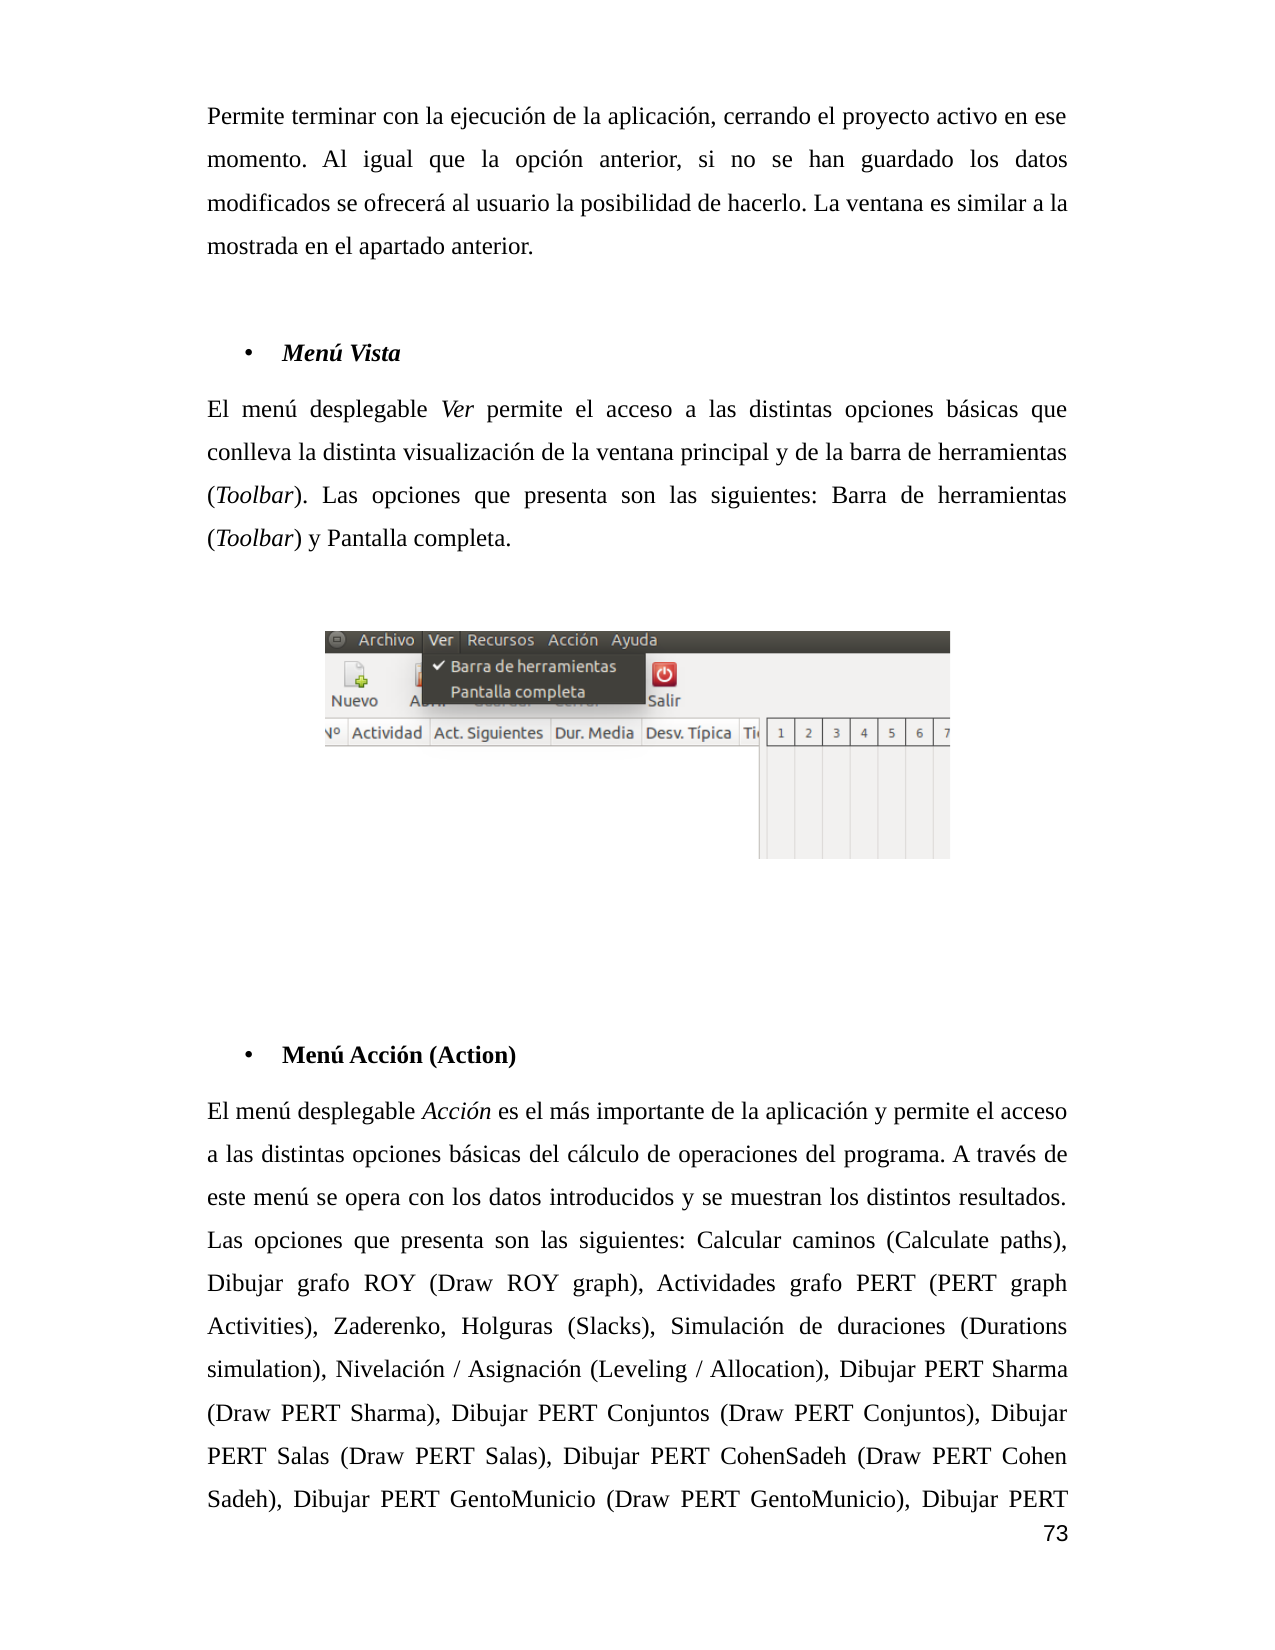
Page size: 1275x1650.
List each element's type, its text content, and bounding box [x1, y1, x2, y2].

list Menú Vista [244, 338, 1068, 367]
text El menú desplegable Ver permite el acceso a las distintas opciones básicas que conlleva la distinta visualización de la ventana principal y de la barra de herramientas (Toolbar). Las opciones que presenta son las siguientes: Barra de herramientas (Toolbar) y Pantalla completa. [207, 394, 1068, 552]
list Menú Acción (Action) [244, 1040, 1068, 1069]
text Permite terminar con la ejecución de la aplicación, cerrando el proyecto activo en ese momento. Al igual que la opción anterior, si no se han guardado los datos modificados se ofrecerá al usuario la posibilidad de hacerlo. La ventana es similar a la mostrada en el apartado anterior. [207, 101, 1068, 259]
text El menú desplegable Acción es el más importante de la aplicación y permite el acceso a las distintas opciones básicas del cálculo de operaciones del programa. A través de este menú se opera con los datos introducidos y se muestran los distintos resultados. Las opciones que presenta son las siguientes: Calcular caminos (Calculate paths), Dibujar grafo ROY (Draw ROY graph), Actividades grafo PERT (PERT graph Activities), Zaderenko, Holguras (Slacks), Simulación de duraciones (Durations simulation), Nivelación / Asignación (Leveling / Allocation), Dibujar PERT Sharma (Draw PERT Sharma), Dibujar PERT Conjuntos (Draw PERT Conjuntos), Dibujar PERT Salas (Draw PERT Salas), Dibujar PERT CohenSadeh (Draw PERT Cohen Sadeh), Dibujar PERT GentoMunicio (Draw PERT GentoMunicio), Dibujar PERT [207, 1096, 1068, 1513]
